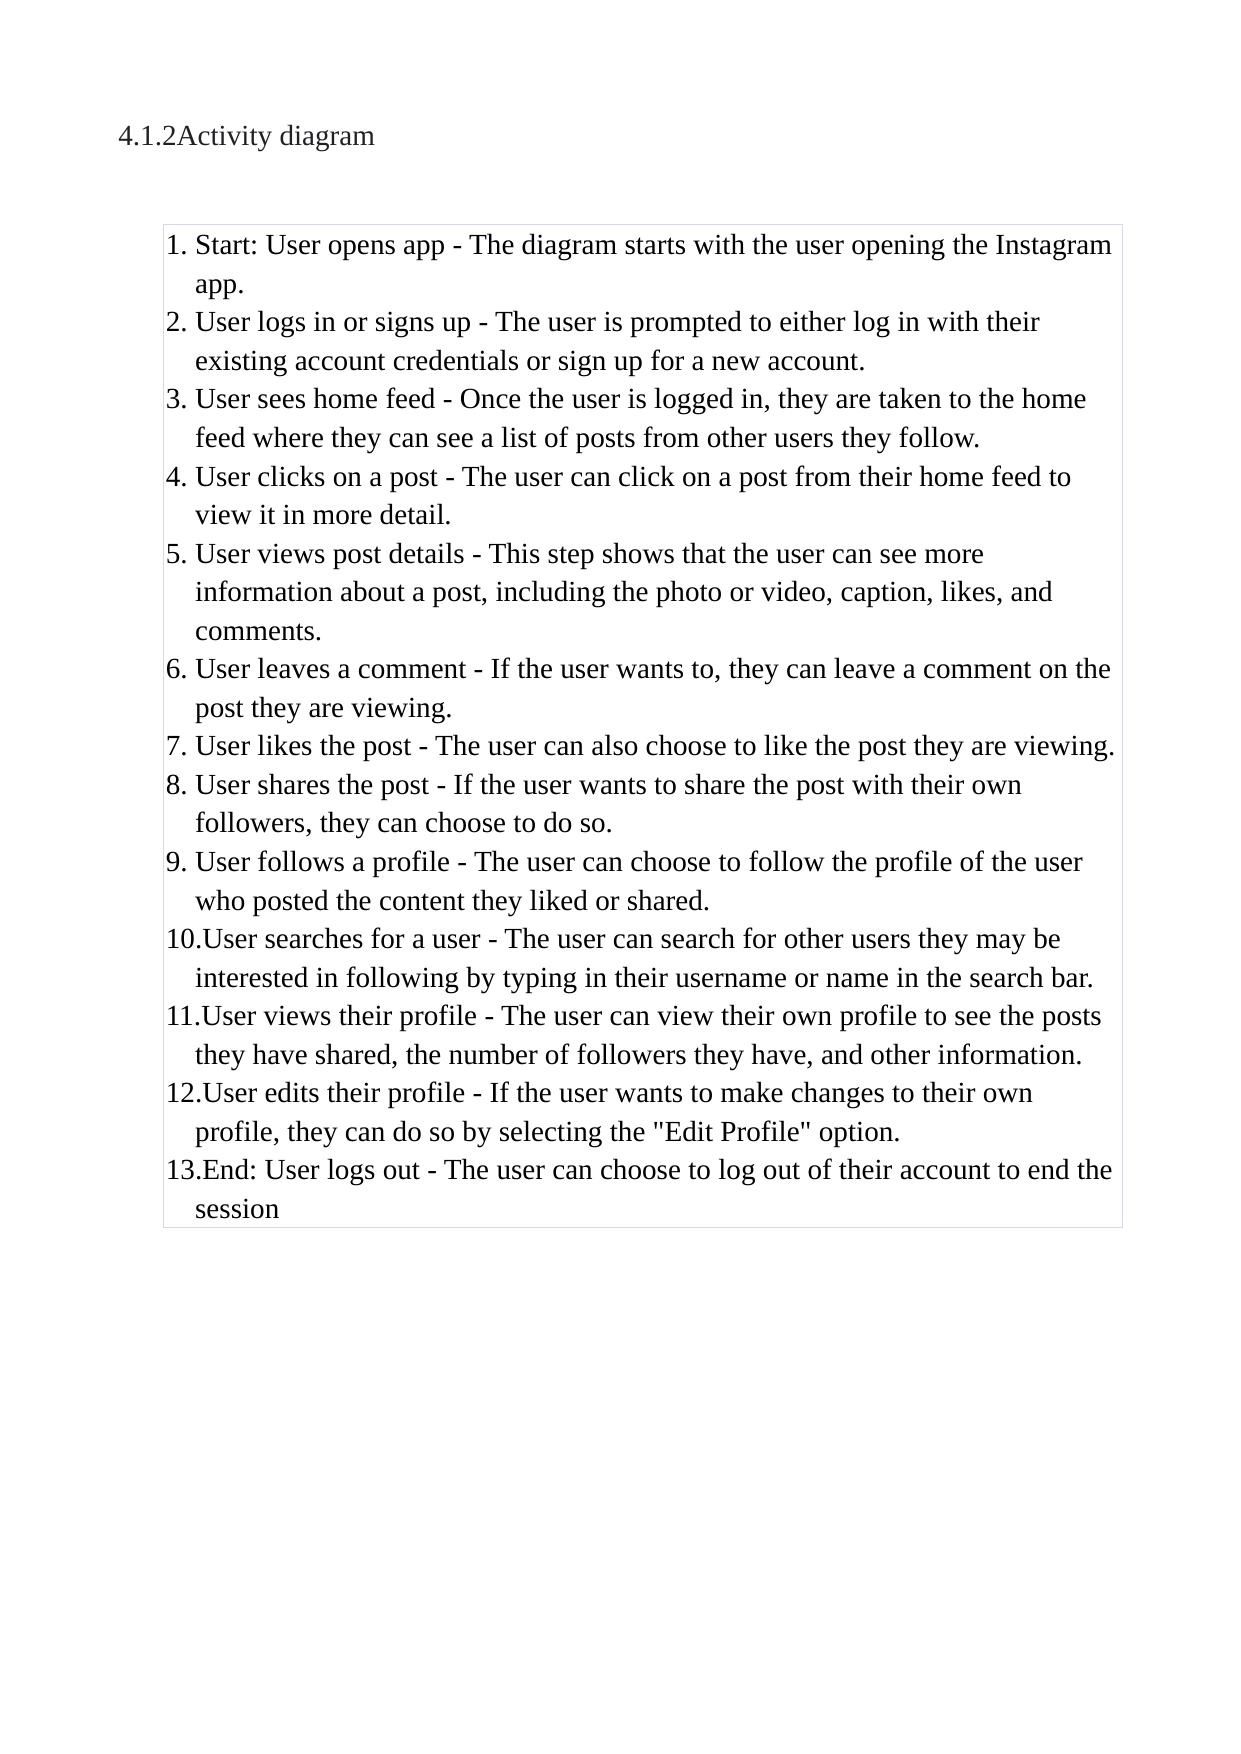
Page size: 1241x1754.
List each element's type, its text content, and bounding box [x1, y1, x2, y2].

text 4.1.2Activity diagram [118, 118, 1122, 152]
list User likes the post - The user can also choose to like the post they are viewing. [164, 725, 1122, 762]
list End: User logs out - The user can choose to log out of their account to end the session [164, 1149, 1122, 1227]
list User searches for a user - The user can search for other users they may be interested in following by typing in their username or name in the search bar. [164, 918, 1122, 993]
list User logs in or signs up - The user is prompted to either log in with their existing account credentials or sign up for a new account. [164, 301, 1122, 377]
list User edits their profile - If the user wants to make changes to their own profile, they can do so by selecting the "Edit Profile" option. [164, 1072, 1122, 1147]
list Start: User opens app - The diagram starts with the user opening the Instagram app. [164, 225, 1122, 299]
list User views post details - This step shows that the user can see more information about a post, including the photo or video, caption, likes, and comments. [164, 533, 1122, 646]
list User shares the post - If the user wants to share the post with their own followers, they can choose to do so. [164, 764, 1122, 839]
list User clicks on a post - The user can click on a post from their home feed to view it in more detail. [164, 456, 1122, 531]
list User leaves a comment - If the user wants to, they can leave a comment on the post they are viewing. [164, 648, 1122, 723]
list User views their profile - The user can view their own profile to see the posts they have shared, the number of followers they have, and other information. [164, 995, 1122, 1070]
list User follows a profile - The user can choose to follow the profile of the user who posted the content they liked or shared. [164, 841, 1122, 916]
list User sees home feed - Once the user is logged in, they are taken to the home feed where they can see a list of posts from other users they follow. [164, 378, 1122, 454]
